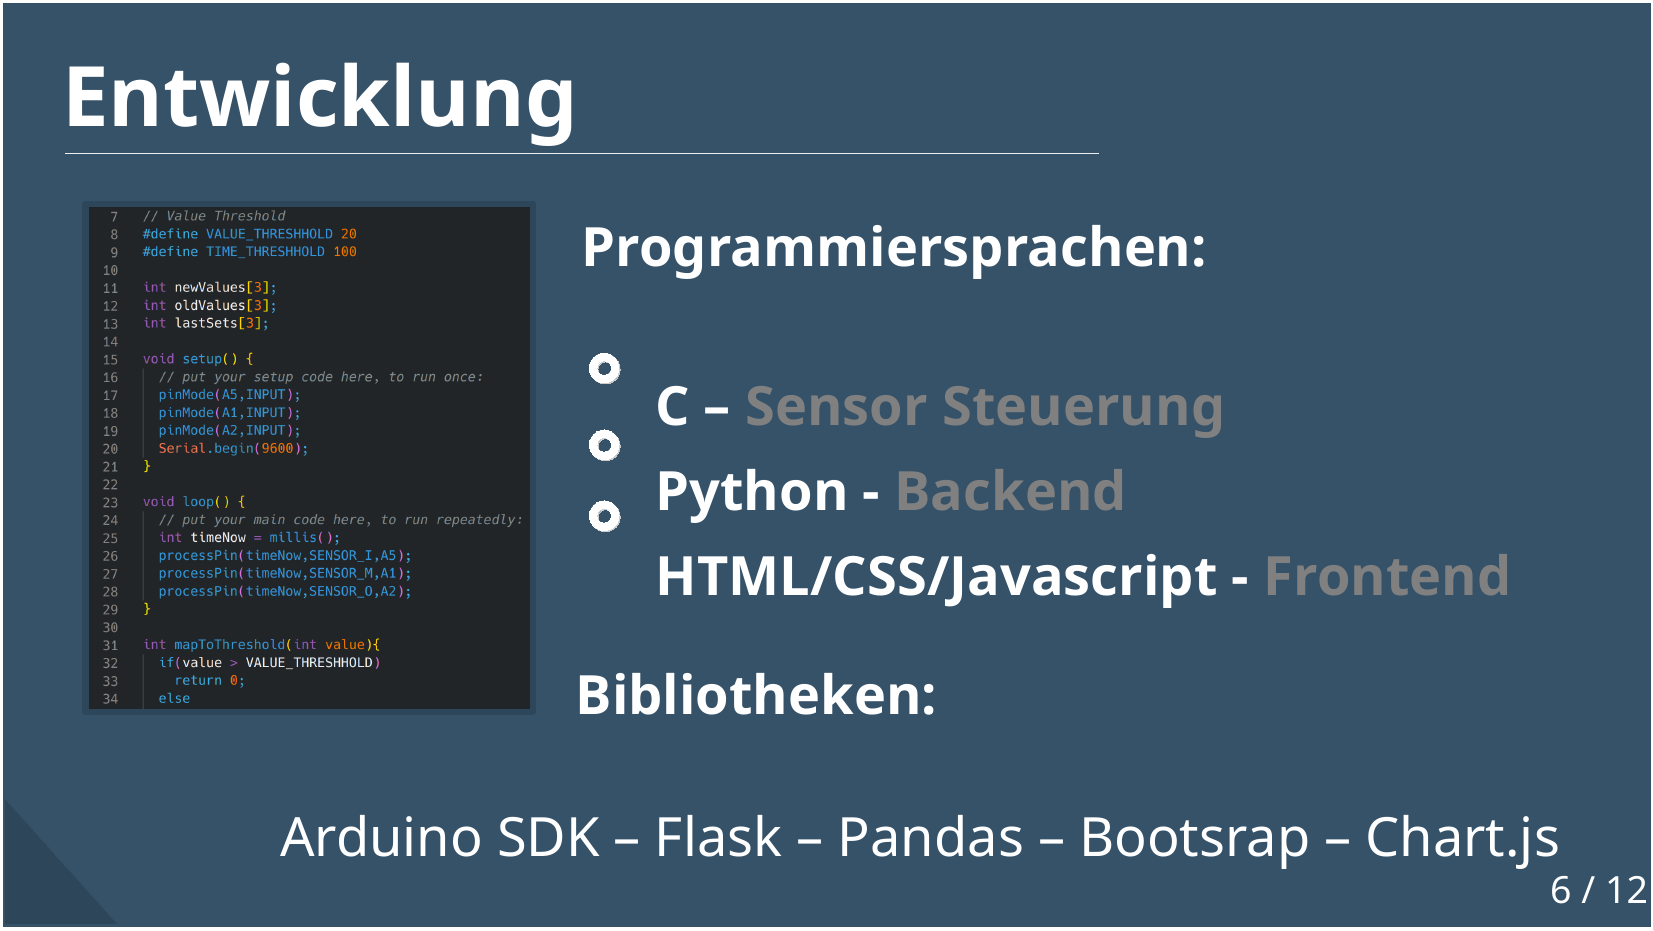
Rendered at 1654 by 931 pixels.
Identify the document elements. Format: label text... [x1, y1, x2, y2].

text_box Programmiersprachen: C – Sensor Steuerung Python - Backend HTML/CSS/Javascript - Frontend [567, 200, 1625, 624]
text_box Bibliotheken: [561, 649, 1412, 788]
text_box Arduino SDK – Flask – Pandas – Bootsrap – Chart.js [265, 791, 1654, 931]
picture [88, 207, 530, 709]
text_box Entwicklung [47, 29, 845, 148]
text_box <number> / 12 [1535, 856, 1654, 914]
text_box [0, 0, 1654, 931]
